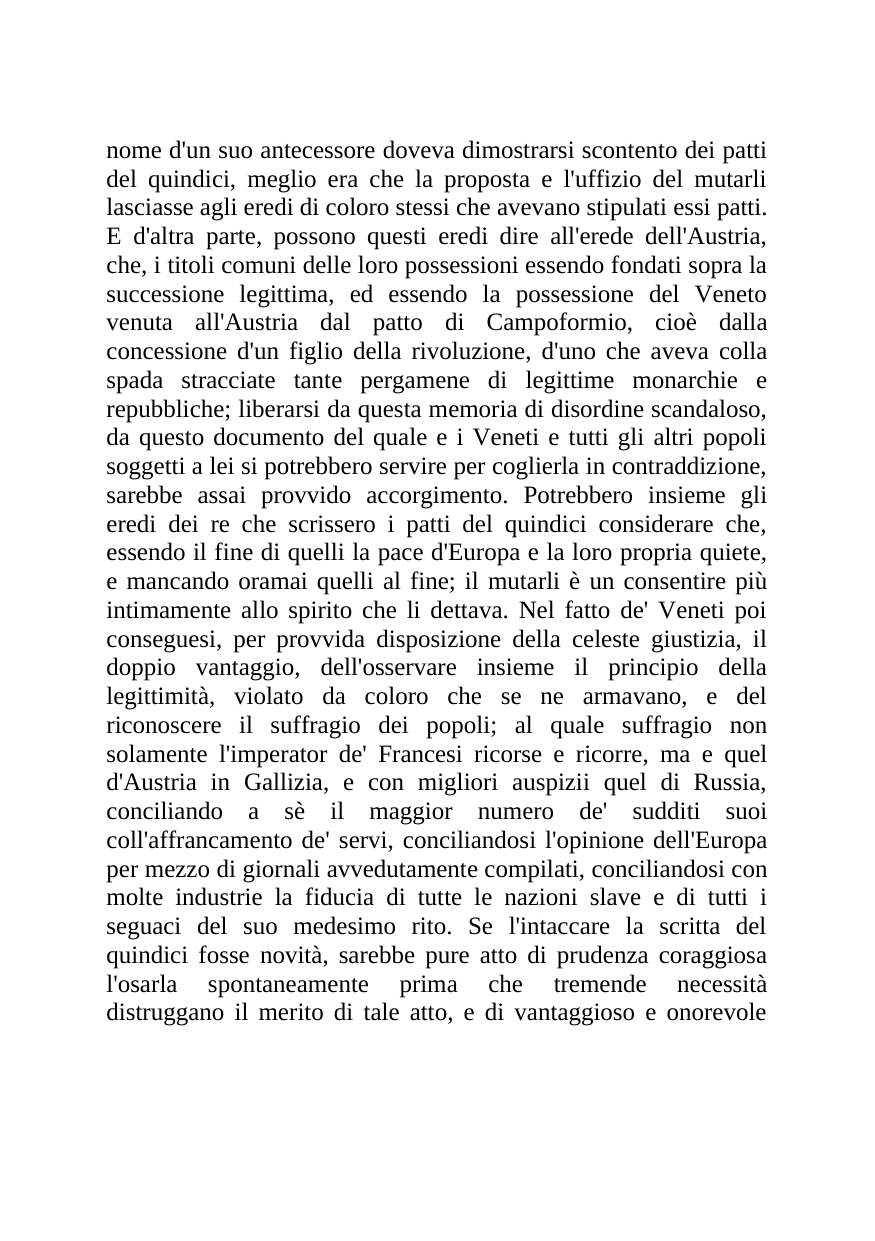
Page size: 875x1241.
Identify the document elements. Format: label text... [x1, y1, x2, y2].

text nome d'un suo antecessore doveva dimostrarsi scontento dei patti del quindici, meglio era che la proposta e l'uffizio del mutarli lasciasse agli eredi di coloro stessi che avevano stipulati essi patti. E d'altra parte, possono questi eredi dire all'erede dell'Austria, che, i titoli comuni delle loro possessioni essendo fondati sopra la successione legittima, ed essendo la possessione del Veneto venuta all'Austria dal patto di Campoformio, cioè dalla concessione d'un figlio della rivoluzione, d'uno che aveva colla spada stracciate tante pergamene di legittime monarchie e repubbliche; liberarsi da questa memoria di disordine scandaloso, da questo documento del quale e i Veneti e tutti gli altri popoli soggetti a lei si potrebbero servire per coglierla in contraddizione, sarebbe assai provvido accorgimento. Potrebbero insieme gli eredi dei re che scrissero i patti del quindici considerare che, essendo il fine di quelli la pace d'Europa e la loro propria quiete, e mancando oramai quelli al fine; il mutarli è un consentire più intimamente allo spirito che li dettava. Nel fatto de' Veneti poi conseguesi, per provvida disposizione della celeste giustizia, il doppio vantaggio, dell'osservare insieme il principio della legittimità, violato da coloro che se ne armavano, e del riconoscere il suffragio dei popoli; al quale suffragio non solamente l'imperator de' Francesi ricorse e ricorre, ma e quel d'Austria in Gallizia, e con migliori auspizii quel di Russia, conciliando a sè il maggior numero de' sudditi suoi coll'affrancamento de' servi, conciliandosi l'opinione dell'Europa per mezzo di giornali avvedutamente compilati, conciliandosi con molte industrie la fiducia di tutte le nazioni slave e di tutti i seguaci del suo medesimo rito. Se l'intaccare la scritta del quindici fosse novità, sarebbe pure atto di prudenza coraggiosa l'osarla spontaneamente prima che tremende necessità distruggano il merito di tale atto, e di vantaggioso e onorevole [106, 135, 768, 1026]
